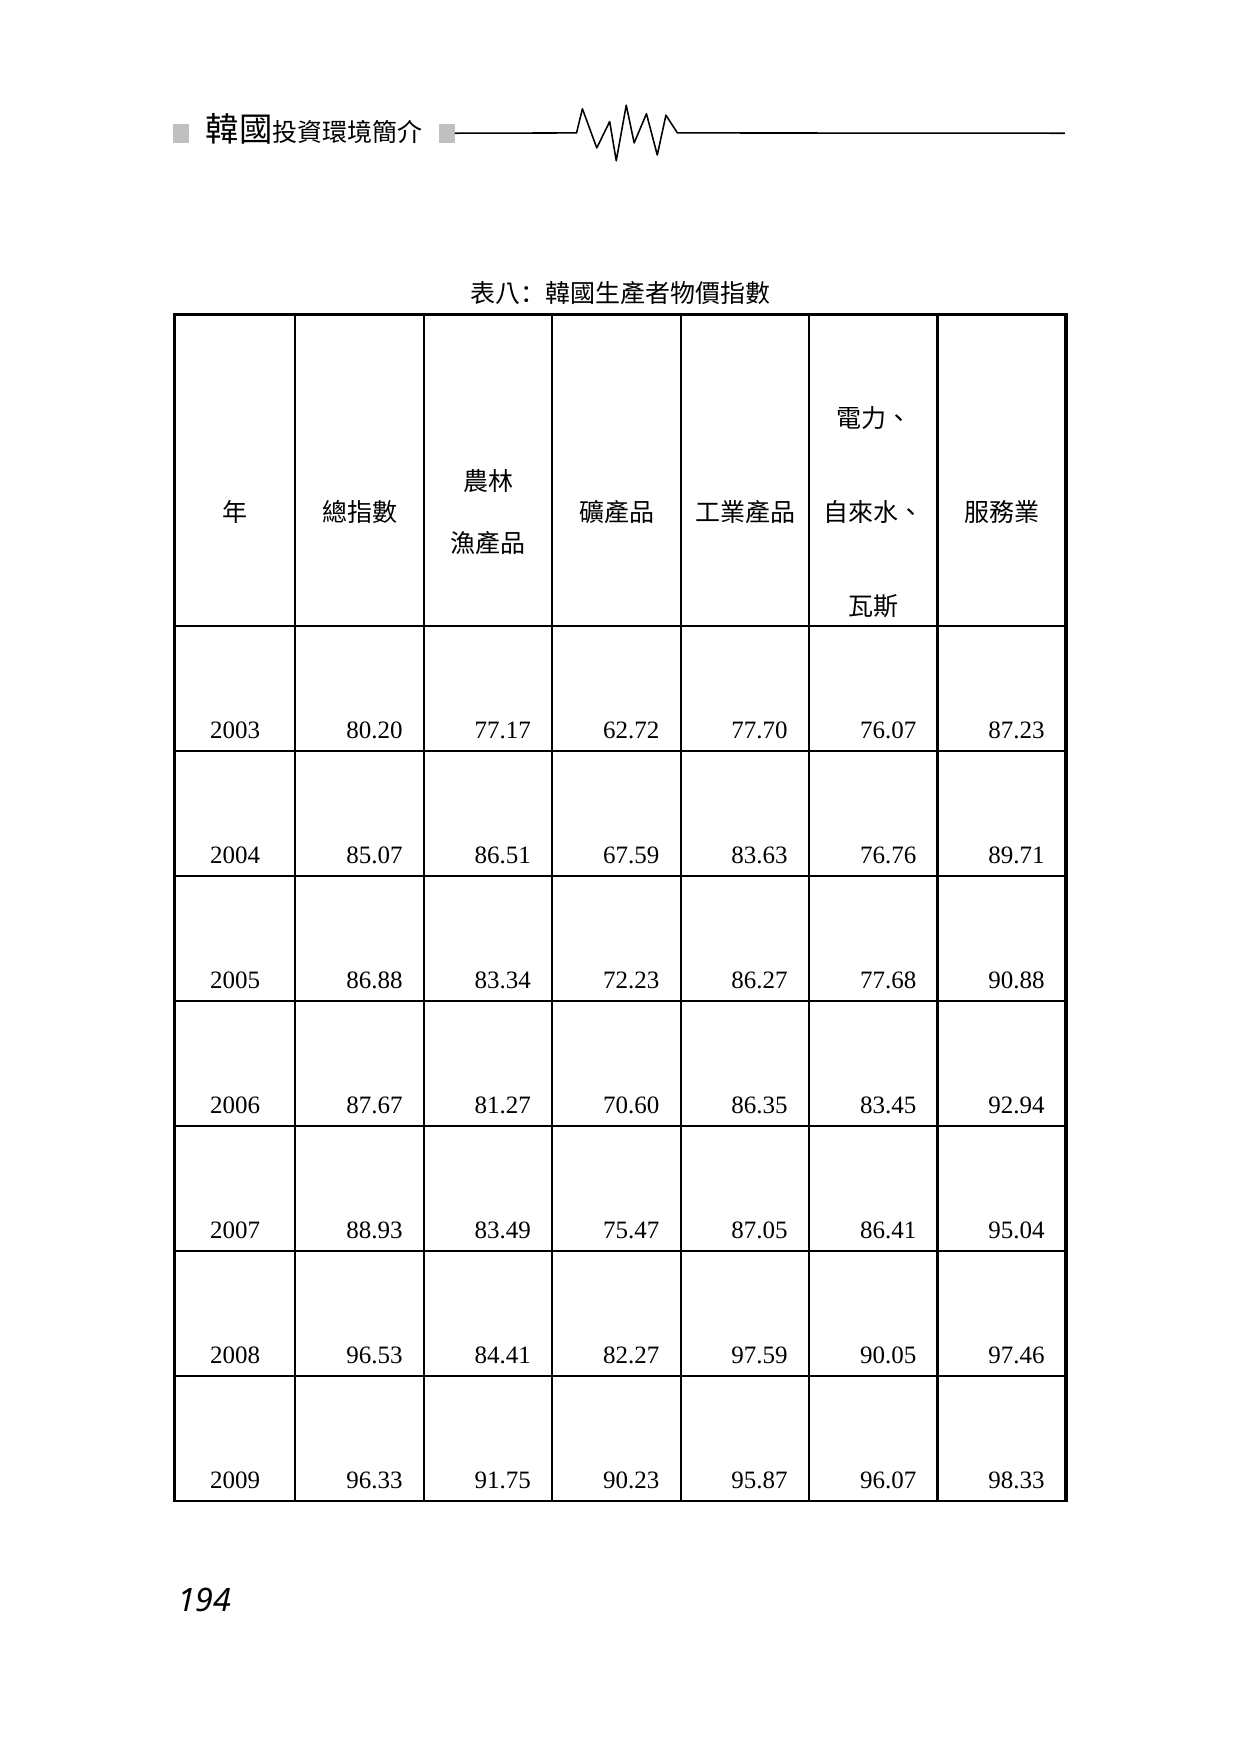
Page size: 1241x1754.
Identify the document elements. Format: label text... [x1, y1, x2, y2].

table_cell 76.07 [810, 627, 936, 750]
text 表八：韓國生產者物價指數 [177, 250, 1063, 313]
table_header 總指數 [296, 316, 423, 625]
table_cell 97.46 [939, 1252, 1064, 1375]
table_cell 95.04 [939, 1127, 1064, 1250]
table_cell 90.23 [553, 1377, 680, 1500]
table_cell 75.47 [553, 1127, 680, 1250]
table_cell 86.27 [682, 877, 808, 1000]
table_cell 2007 [176, 1127, 294, 1250]
table_header 年 [176, 316, 294, 625]
table_cell 67.59 [553, 752, 680, 875]
table_cell 81.27 [425, 1002, 551, 1125]
table_cell 62.72 [553, 627, 680, 750]
table_header 服務業 [939, 316, 1064, 625]
table_cell 82.27 [553, 1252, 680, 1375]
table_cell 77.17 [425, 627, 551, 750]
table_cell 83.45 [810, 1002, 936, 1125]
table_cell 91.75 [425, 1377, 551, 1500]
table_header 礦產品 [553, 316, 680, 625]
table_cell 86.88 [296, 877, 423, 1000]
table_cell 2006 [176, 1002, 294, 1125]
table_cell 97.59 [682, 1252, 808, 1375]
table_cell 77.70 [682, 627, 808, 750]
table_header 電力、 自來水、 瓦斯 [810, 316, 936, 625]
table_header 農林 漁產品 [425, 316, 551, 625]
table_cell 84.41 [425, 1252, 551, 1375]
table_cell 2008 [176, 1252, 294, 1375]
table_cell 2005 [176, 877, 294, 1000]
table_cell 70.60 [553, 1002, 680, 1125]
table_cell 96.07 [810, 1377, 936, 1500]
table_cell 2004 [176, 752, 294, 875]
table_cell 76.76 [810, 752, 936, 875]
table_cell 95.87 [682, 1377, 808, 1500]
table_header 工業產品 [682, 316, 808, 625]
table_cell 88.93 [296, 1127, 423, 1250]
table_cell 90.05 [810, 1252, 936, 1375]
table_cell 83.34 [425, 877, 551, 1000]
table_cell 86.35 [682, 1002, 808, 1125]
table_cell 98.33 [939, 1377, 1064, 1500]
table_cell 90.88 [939, 877, 1064, 1000]
table_cell 87.23 [939, 627, 1064, 750]
table_cell 83.63 [682, 752, 808, 875]
table_cell 89.71 [939, 752, 1064, 875]
table_cell 2003 [176, 627, 294, 750]
table_cell 96.53 [296, 1252, 423, 1375]
table_cell 80.20 [296, 627, 423, 750]
table_cell 86.41 [810, 1127, 936, 1250]
table_cell 85.07 [296, 752, 423, 875]
table_cell 2009 [176, 1377, 294, 1500]
table_cell 86.51 [425, 752, 551, 875]
table_cell 72.23 [553, 877, 680, 1000]
table_cell 92.94 [939, 1002, 1064, 1125]
table_cell 87.05 [682, 1127, 808, 1250]
table_cell 83.49 [425, 1127, 551, 1250]
table_cell 96.33 [296, 1377, 423, 1500]
table_cell 77.68 [810, 877, 936, 1000]
table_cell 87.67 [296, 1002, 423, 1125]
